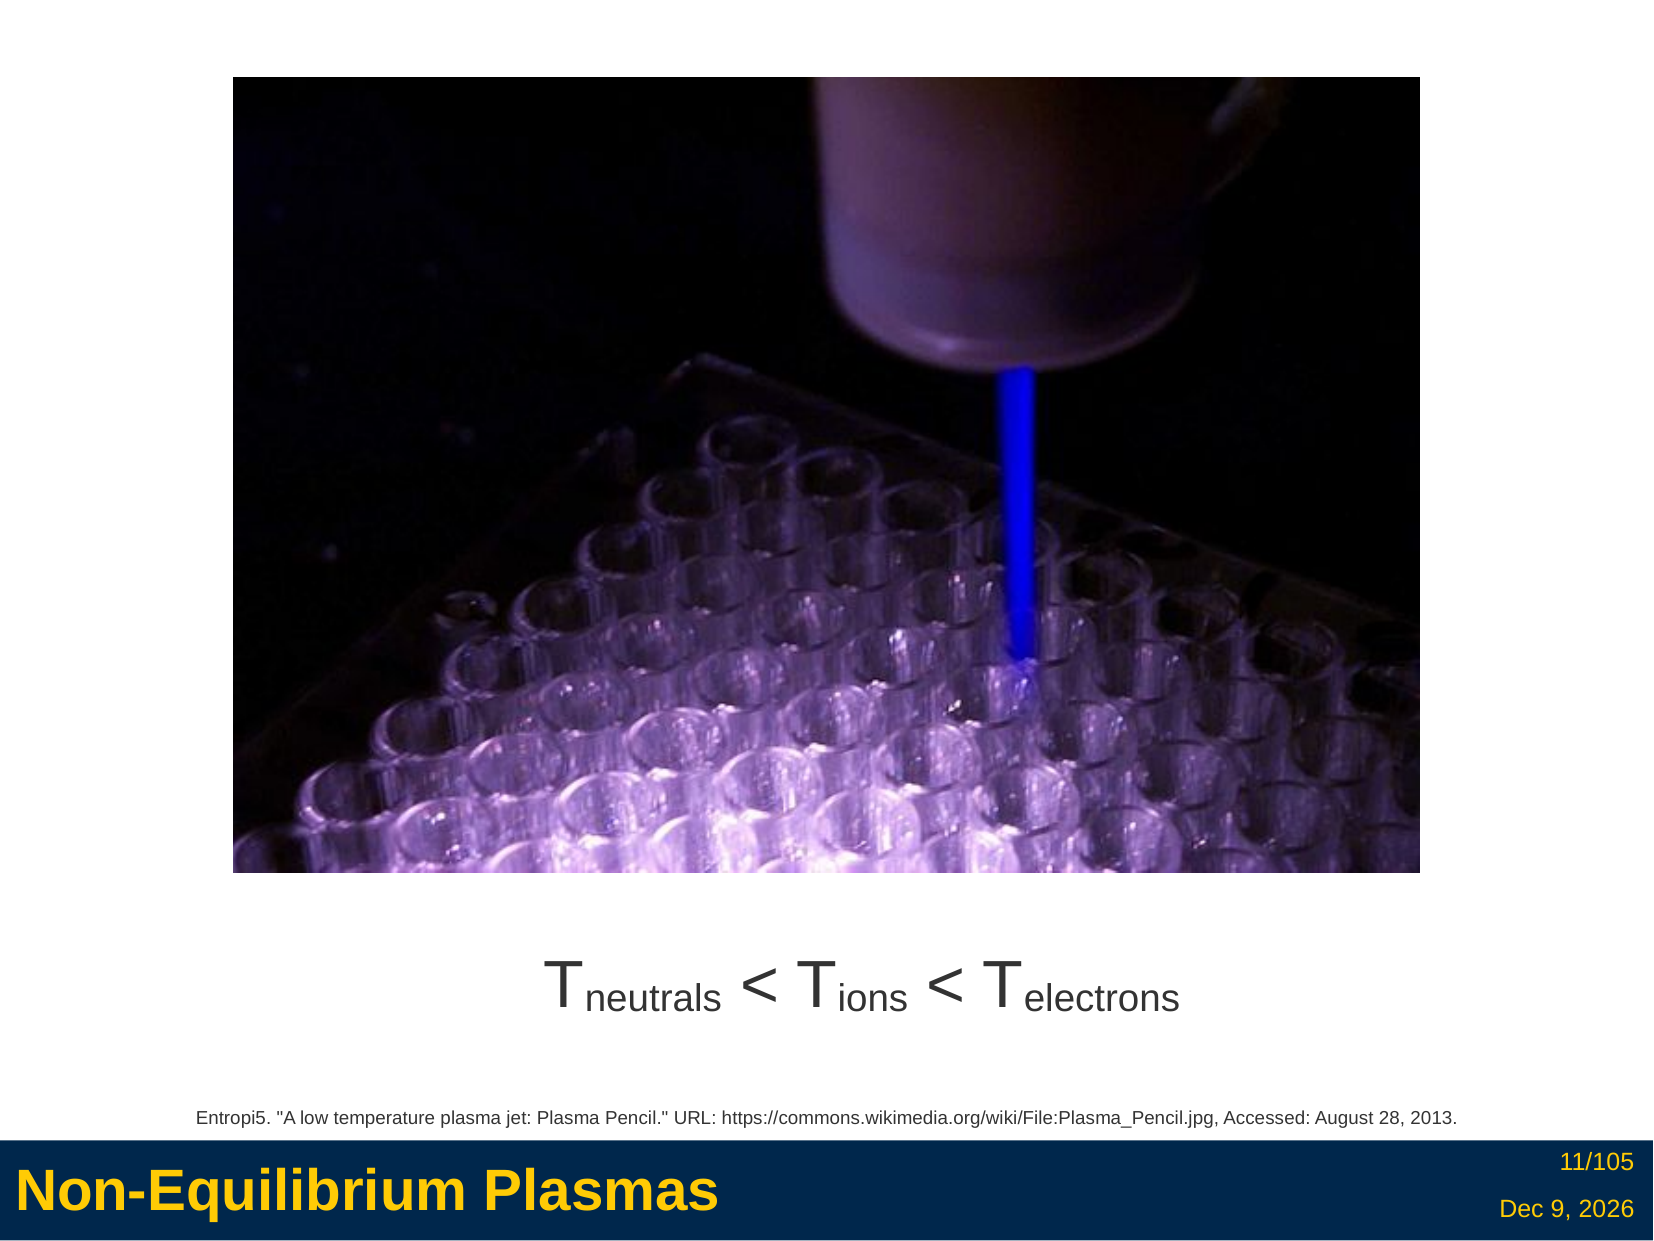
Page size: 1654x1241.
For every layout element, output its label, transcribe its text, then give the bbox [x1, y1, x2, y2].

picture [233, 77, 1420, 873]
list Tneutrals < Tions < Telectrons [82, 896, 1571, 1072]
title Non-Equilibrium Plasmas [14, 1140, 1380, 1241]
